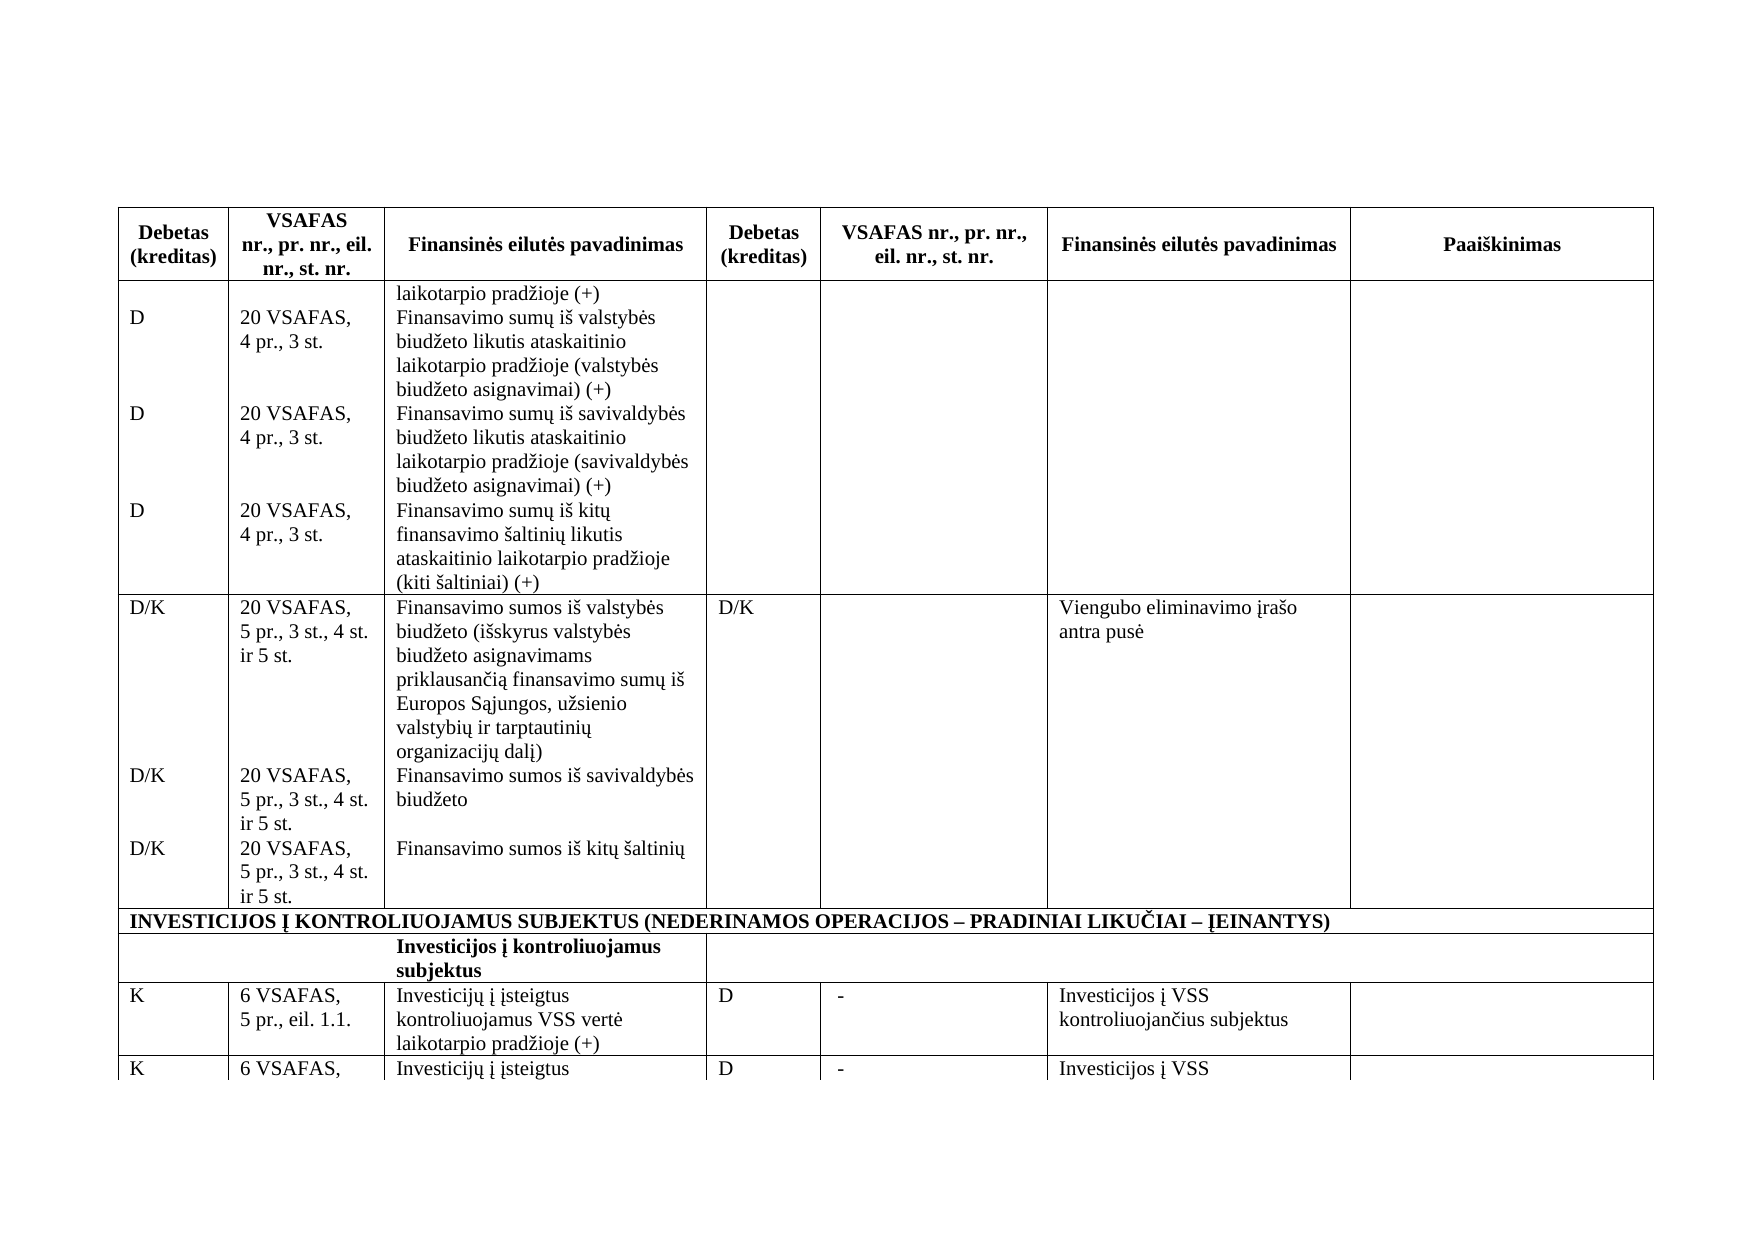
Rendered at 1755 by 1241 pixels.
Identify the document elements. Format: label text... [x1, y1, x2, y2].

table_cell [821, 281, 1047, 305]
table_cell [1048, 763, 1350, 835]
table_cell [1048, 401, 1350, 497]
table_cell [707, 763, 820, 835]
table_header Paaiškinimas [1351, 208, 1653, 280]
table_cell K [119, 1056, 228, 1080]
table_cell [1048, 281, 1350, 305]
table_cell D [119, 305, 228, 401]
table_cell [821, 401, 1047, 497]
table_cell Investicijų į įsteigtus kontroliuojamus VSS vertė laikotarpio pradžioje (+) [385, 983, 706, 1055]
table_header VSAFAS nr., pr. nr., eil. nr., st. nr. [821, 208, 1047, 280]
table_cell [1048, 305, 1350, 401]
table_header Debetas (kreditas) [707, 208, 820, 280]
table_cell [1351, 934, 1653, 982]
table_cell 20 VSAFAS, 4 pr., 3 st. [229, 498, 384, 594]
table_cell [1351, 983, 1653, 1055]
table_cell 20 VSAFAS, 4 pr., 3 st. [229, 401, 384, 497]
table_cell [1048, 835, 1350, 908]
table_cell [1579, 909, 1604, 933]
table_cell D [707, 983, 820, 1055]
table_cell 20 VSAFAS, 5 pr., 3 st., 4 st. ir 5 st. [229, 763, 384, 835]
table_cell [821, 305, 1047, 401]
table_cell [707, 934, 821, 982]
table_cell Finansavimo sumų iš valstybės biudžeto likutis ataskaitinio laikotarpio pradžioje (valstybės biudžeto asignavimai) (+) [385, 305, 706, 401]
table_cell [821, 595, 1047, 763]
table_cell K [119, 983, 228, 1055]
table_cell [821, 498, 1047, 594]
table_cell [1351, 595, 1653, 763]
table_cell [821, 763, 1047, 835]
table_header VSAFAS nr., pr. nr., eil. nr., st. nr. [229, 208, 384, 280]
table_cell Finansavimo sumos iš savivaldybės biudžeto [385, 763, 706, 835]
table_cell 20 VSAFAS, 5 pr., 3 st., 4 st. ir 5 st. [229, 595, 384, 763]
table_cell [1351, 305, 1653, 401]
table_header Finansinės eilutės pavadinimas [385, 208, 706, 280]
table_cell [229, 281, 384, 305]
table_cell D/K [119, 763, 228, 835]
table_cell [1529, 909, 1554, 933]
table_cell [821, 835, 1047, 908]
table_cell Investicijos į VSS kontroliuojančius subjektus [1048, 983, 1350, 1055]
table_cell [1604, 909, 1629, 933]
table_cell Finansavimo sumų iš savivaldybės biudžeto likutis ataskaitinio laikotarpio pradžioje (savivaldybės biudžeto asignavimai) (+) [385, 401, 706, 497]
table_cell [707, 281, 820, 305]
table_cell D/K [119, 835, 228, 908]
table_cell [119, 281, 228, 305]
table_cell D/K [707, 595, 820, 763]
table_cell Finansavimo sumų iš kitų finansavimo šaltinių likutis ataskaitinio laikotarpio pradžioje (kiti šaltiniai) (+) [385, 498, 706, 594]
table_cell laikotarpio pradžioje (+) [385, 281, 706, 305]
table_cell 6 VSAFAS, [229, 1056, 384, 1080]
table_cell [1504, 909, 1529, 933]
table_cell Investicijos į VSS [1048, 1056, 1350, 1080]
table_cell [1351, 1056, 1653, 1080]
table_cell [229, 934, 385, 982]
table_cell Viengubo eliminavimo įrašo antra pusė [1048, 595, 1350, 763]
table_cell D/K [119, 595, 228, 763]
table_cell - [821, 983, 1047, 1055]
table_header Debetas (kreditas) [119, 208, 228, 280]
table_cell D [119, 498, 228, 594]
table_cell 20 VSAFAS, 5 pr., 3 st., 4 st. ir 5 st. [229, 835, 384, 908]
table_cell Investicijos į kontroliuojamus subjektus [385, 934, 706, 982]
table_cell Investicijų į įsteigtus [385, 1056, 706, 1080]
table_cell - [821, 1056, 1047, 1080]
table_cell [1629, 909, 1653, 933]
table_cell D [119, 401, 228, 497]
table_cell [1048, 934, 1351, 982]
table_cell [1351, 281, 1653, 305]
table_cell [1351, 401, 1653, 497]
table_cell [1554, 909, 1579, 933]
table_cell [707, 305, 820, 401]
table_cell Finansavimo sumos iš kitų šaltinių [385, 835, 706, 908]
table_cell [1351, 498, 1653, 594]
table_cell [1351, 763, 1653, 835]
table_cell 20 VSAFAS, 4 pr., 3 st. [229, 305, 384, 401]
table_cell Finansavimo sumos iš valstybės biudžeto (išskyrus valstybės biudžeto asignavimams priklausančią finansavimo sumų iš Europos Sąjungos, užsienio valstybių ir tarptautinių organizacijų dalį) [385, 595, 706, 763]
table_cell 6 VSAFAS, 5 pr., eil. 1.1. [229, 983, 384, 1055]
table_cell [707, 401, 820, 497]
table_cell [1048, 498, 1350, 594]
table_cell INVESTICIJOS Į KONTROLIUOJAMUS SUBJEKTUS (NEDERINAMOS OPERACIJOS – PRADINIAI LIKUČIAI – ĮEINANTYS) [119, 909, 1504, 933]
table_cell [821, 934, 1048, 982]
table_cell [707, 835, 820, 908]
table_cell D [707, 1056, 820, 1080]
table_cell [119, 934, 229, 982]
table_cell [1351, 835, 1653, 908]
table_cell [707, 498, 820, 594]
table_header Finansinės eilutės pavadinimas [1048, 208, 1350, 280]
